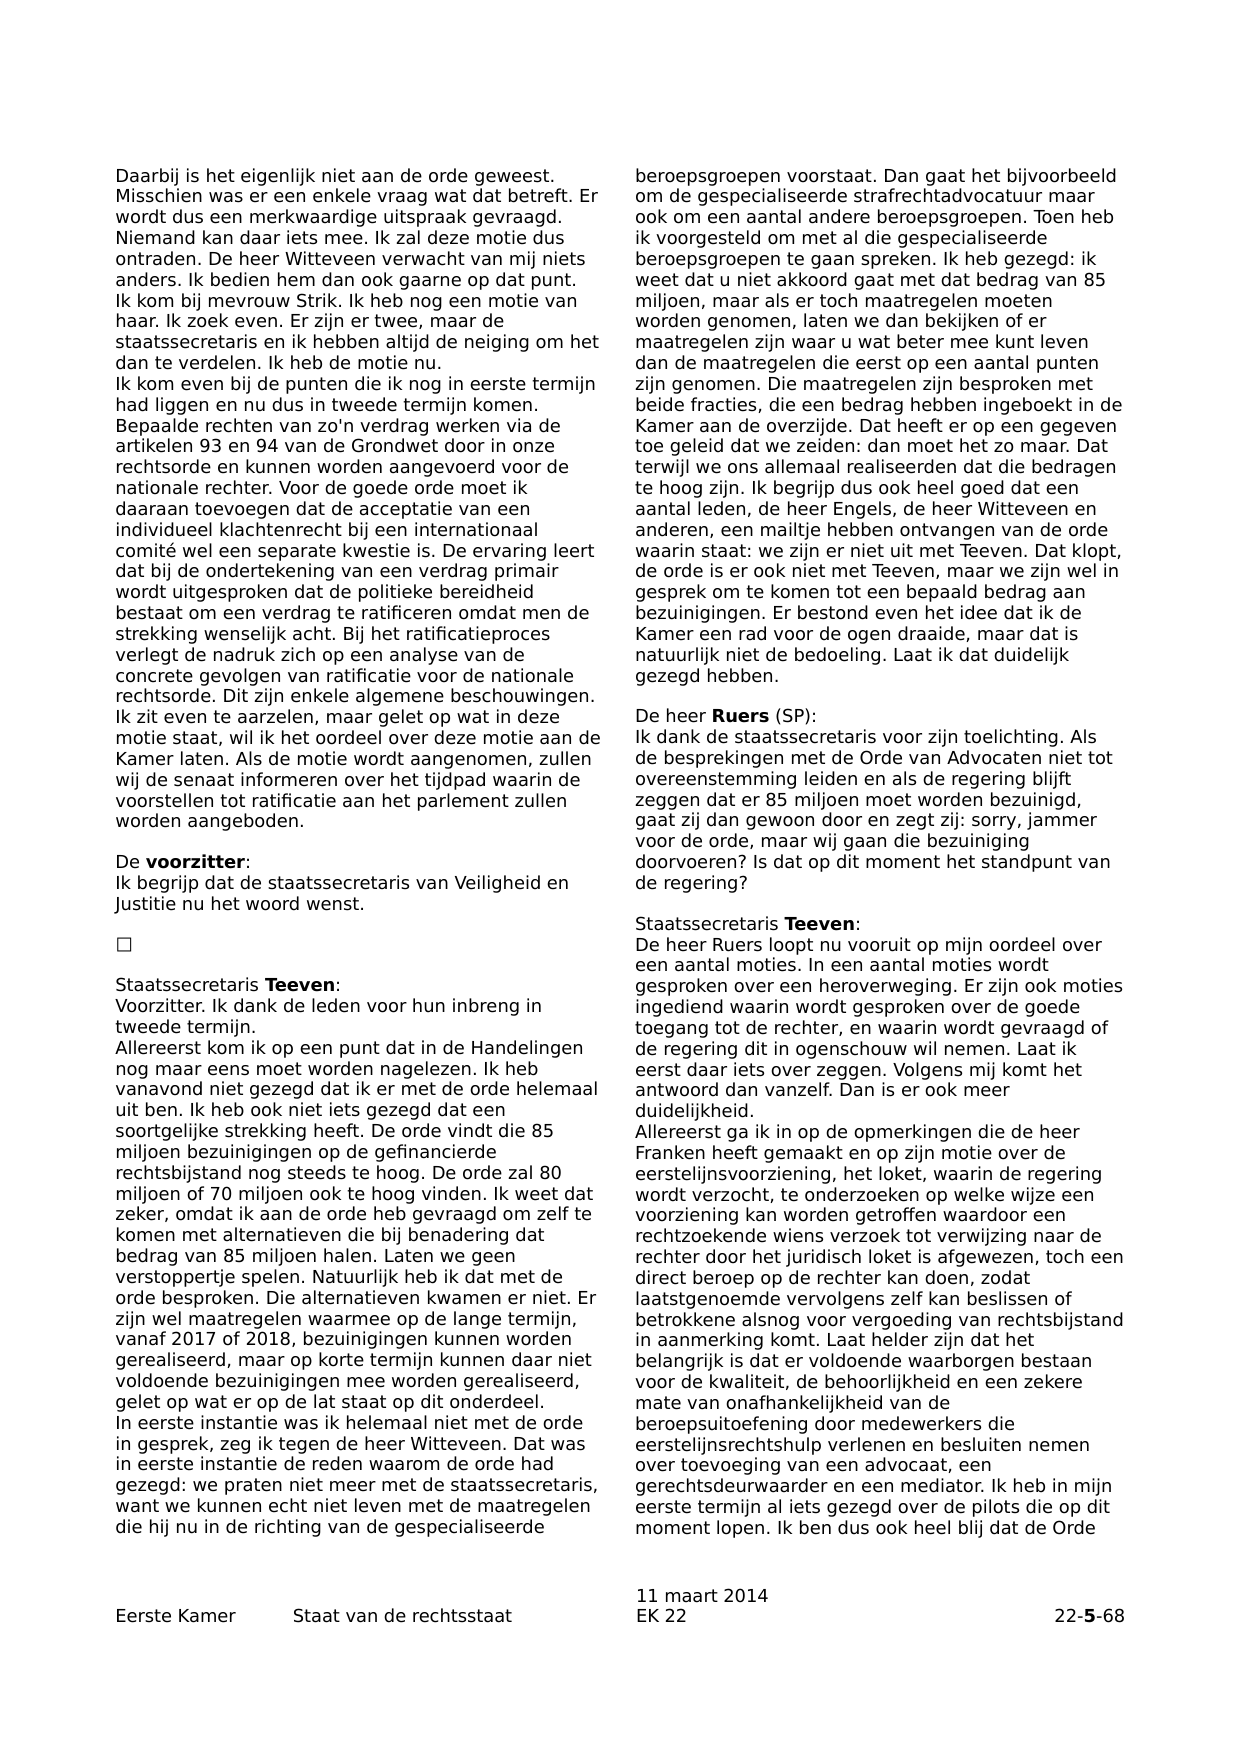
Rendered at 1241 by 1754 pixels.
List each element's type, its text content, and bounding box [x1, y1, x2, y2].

text Allereerst ga ik in op de opmerkingen die de heer Franken heeft gemaakt en op zijn motie over de eerstelijnsvoorziening, het loket, waarin de regering wordt verzocht, te onderzoeken op welke wijze een voorziening kan worden getroffen waardoor een rechtzoekende wiens verzoek tot verwijzing naar de rechter door het juridisch loket is afgewezen, toch een direct beroep op de rechter kan doen, zodat laatstgenoemde vervolgens zelf kan beslissen of betrokkene alsnog voor vergoeding van rechtsbijstand in aanmerking komt. Laat helder zijn dat het belangrijk is dat er voldoende waarborgen bestaan voor de kwaliteit, de behoorlijkheid en een zekere mate van onafhankelijkheid van de beroepsuitoefening door medewerkers die eerstelijnsrechtshulp verlenen en besluiten nemen over toevoeging van een advocaat, een gerechtsdeurwaarder en een mediator. Ik heb in mijn eerste termijn al iets gezegd over de pilots die op dit moment lopen. Ik ben dus ook heel blij dat de Orde [635, 1122, 1125, 1538]
text Staatssecretaris Teeven: [115, 975, 605, 996]
text De voorzitter: [115, 852, 605, 873]
text Ik begrijp dat de staatssecretaris van Veiligheid en Justitie nu het woord wenst. [115, 873, 605, 914]
text ⬜ [115, 934, 605, 955]
text De heer Ruers (SP): [635, 706, 1125, 727]
text Daarbij is het eigenlijk niet aan de orde geweest. Misschien was er een enkele vraag wat dat betreft. Er wordt dus een merkwaardige uitspraak gevraagd. Niemand kan daar iets mee. Ik zal deze motie dus ontraden. De heer Witteveen verwacht van mij niets anders. Ik bedien hem dan ook gaarne op dat punt. [115, 165, 605, 290]
text Allereerst kom ik op een punt dat in de Handelingen nog maar eens moet worden nagelezen. Ik heb vanavond niet gezegd dat ik er met de orde helemaal uit ben. Ik heb ook niet iets gezegd dat een soortgelijke strekking heeft. De orde vindt die 85 miljoen bezuinigingen op de gefinancierde rechtsbijstand nog steeds te hoog. De orde zal 80 miljoen of 70 miljoen ook te hoog vinden. Ik weet dat zeker, omdat ik aan de orde heb gevraagd om zelf te komen met alternatieven die bij benadering dat bedrag van 85 miljoen halen. Laten we geen verstoppertje spelen. Natuurlijk heb ik dat met de orde besproken. Die alternatieven kwamen er niet. Er zijn wel maatregelen waarmee op de lange termijn, vanaf 2017 of 2018, bezuinigingen kunnen worden gerealiseerd, maar op korte termijn kunnen daar niet voldoende bezuinigingen mee worden gerealiseerd, gelet op wat er op de lat staat op dit onderdeel. [115, 1037, 605, 1412]
text In eerste instantie was ik helemaal niet met de orde in gesprek, zeg ik tegen de heer Witteveen. Dat was in eerste instantie de reden waarom de orde had gezegd: we praten niet meer met de staatssecretaris, want we kunnen echt niet leven met de maatregelen die hij nu in de richting van de gespecialiseerde [115, 1412, 605, 1537]
text Voorzitter. Ik dank de leden voor hun inbreng in tweede termijn. [115, 996, 605, 1037]
text Ik kom even bij de punten die ik nog in eerste termijn had liggen en nu dus in tweede termijn komen. Bepaalde rechten van zo'n verdrag werken via de artikelen 93 en 94 van de Grondwet door in onze rechtsorde en kunnen worden aangevoerd voor de nationale rechter. Voor de goede orde moet ik daaraan toevoegen dat de acceptatie van een individueel klachtenrecht bij een internationaal comité wel een separate kwestie is. De ervaring leert dat bij de ondertekening van een verdrag primair wordt uitgesproken dat de politieke bereidheid bestaat om een verdrag te ratificeren omdat men de strekking wenselijk acht. Bij het ratificatieproces verlegt de nadruk zich op een analyse van de concrete gevolgen van ratificatie voor de nationale rechtsorde. Dit zijn enkele algemene beschouwingen. [115, 374, 605, 707]
text Ik dank de staatssecretaris voor zijn toelichting. Als de besprekingen met de Orde van Advocaten niet tot overeenstemming leiden en als de regering blijft zeggen dat er 85 miljoen moet worden bezuinigd, gaat zij dan gewoon door en zegt zij: sorry, jammer voor de orde, maar wij gaan die bezuiniging doorvoeren? Is dat op dit moment het standpunt van de regering? [635, 727, 1125, 893]
text De heer Ruers loopt nu vooruit op mijn oordeel over een aantal moties. In een aantal moties wordt gesproken over een heroverweging. Er zijn ook moties ingediend waarin wordt gesproken over de goede toegang tot de rechter, en waarin wordt gevraagd of de regering dit in ogenschouw wil nemen. Laat ik eerst daar iets over zeggen. Volgens mij komt het antwoord dan vanzelf. Dan is er ook meer duidelijkheid. [635, 934, 1125, 1122]
text Staatssecretaris Teeven: [635, 913, 1125, 934]
text Ik kom bij mevrouw Strik. Ik heb nog een motie van haar. Ik zoek even. Er zijn er twee, maar de staatssecretaris en ik hebben altijd de neiging om het dan te verdelen. Ik heb de motie nu. [115, 290, 605, 374]
text beroepsgroepen voorstaat. Dan gaat het bijvoorbeeld om de gespecialiseerde strafrechtadvocatuur maar ook om een aantal andere beroepsgroepen. Toen heb ik voorgesteld om met al die gespecialiseerde beroepsgroepen te gaan spreken. Ik heb gezegd: ik weet dat u niet akkoord gaat met dat bedrag van 85 miljoen, maar als er toch maatregelen moeten worden genomen, laten we dan bekijken of er maatregelen zijn waar u wat beter mee kunt leven dan de maatregelen die eerst op een aantal punten zijn genomen. Die maatregelen zijn besproken met beide fracties, die een bedrag hebben ingeboekt in de Kamer aan de overzijde. Dat heeft er op een gegeven toe geleid dat we zeiden: dan moet het zo maar. Dat terwijl we ons allemaal realiseerden dat die bedragen te hoog zijn. Ik begrijp dus ook heel goed dat een aantal leden, de heer Engels, de heer Witteveen en anderen, een mailtje hebben ontvangen van de orde waarin staat: we zijn er niet uit met Teeven. Dat klopt, de orde is er ook niet met Teeven, maar we zijn wel in gesprek om te komen tot een bepaald bedrag aan bezuinigingen. Er bestond even het idee dat ik de Kamer een rad voor de ogen draaide, maar dat is natuurlijk niet de bedoeling. Laat ik dat duidelijk gezegd hebben. [635, 165, 1125, 686]
text Ik zit even te aarzelen, maar gelet op wat in deze motie staat, wil ik het oordeel over deze motie aan de Kamer laten. Als de motie wordt aangenomen, zullen wij de senaat informeren over het tijdpad waarin de voorstellen tot ratificatie aan het parlement zullen worden aangeboden. [115, 707, 605, 832]
